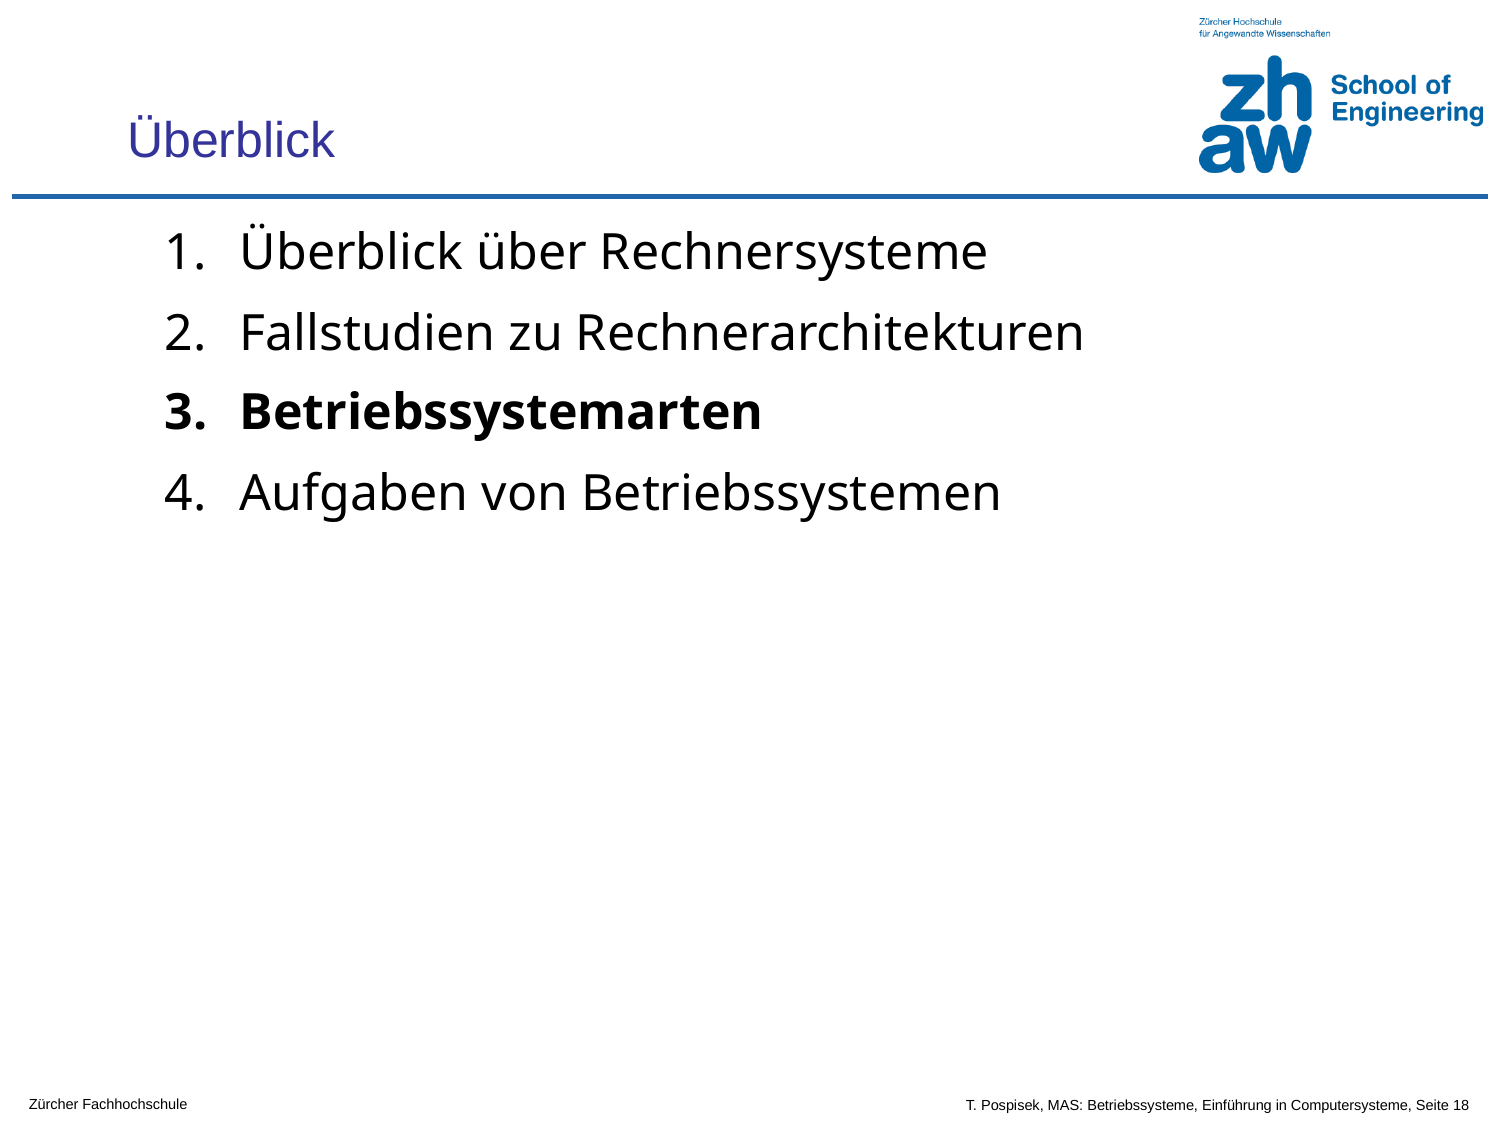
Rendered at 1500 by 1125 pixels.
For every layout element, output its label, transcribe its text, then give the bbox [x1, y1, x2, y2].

text_box Überblick über Rechnersysteme Fallstudien zu Rechnerarchitekturen Betriebssystemarten Aufgaben von Betriebssystemen [149, 212, 1363, 988]
title Überblick [112, 50, 1391, 175]
picture [1199, 18, 1483, 173]
